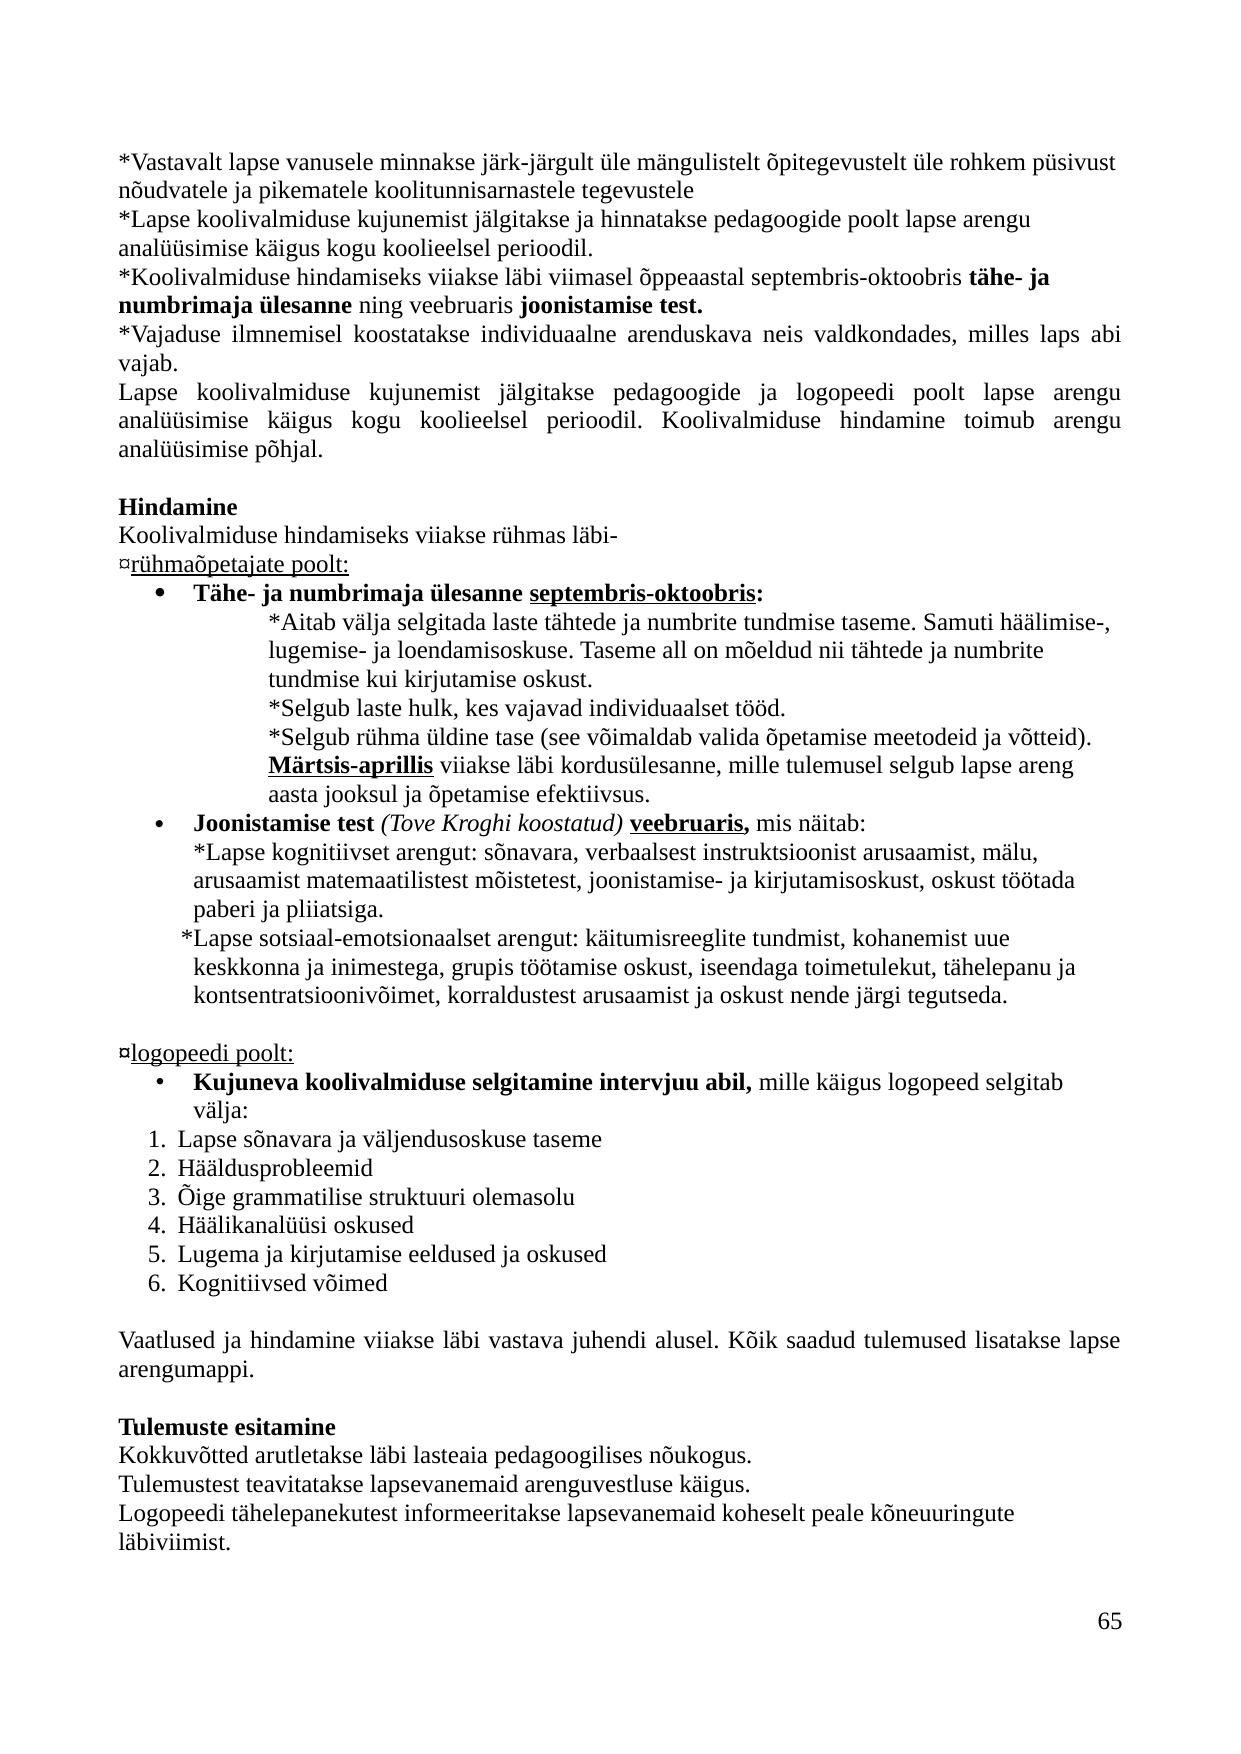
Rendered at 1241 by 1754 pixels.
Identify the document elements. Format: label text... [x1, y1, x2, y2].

text Tulemustest teavitatakse lapsevanemaid arenguvestluse käigus. [118, 1469, 1122, 1498]
list Lapse sõnavara ja väljendusoskuse taseme [148, 1124, 1122, 1153]
text Vaatlused ja hindamine viiakse läbi vastava juhendi alusel. Kõik saadud tulemused lisatakse lapse arengumappi. [118, 1326, 1122, 1383]
list Kujuneva koolivalmiduse selgitamine intervjuu abil, mille käigus logopeed selgitab välja: [156, 1067, 1122, 1124]
text ¤rühmaõpetajate poolt: [118, 549, 1122, 578]
list Õige grammatilise struktuuri olemasolu [148, 1182, 1122, 1211]
list *Vastavalt lapse vanusele minnakse järk-järgult üle mängulistelt õpitegevustelt üle rohkem püsivust nõudvatele ja pikematele koolitunnisarnastele tegevustele [118, 147, 1122, 204]
text Tulemuste esitamine [118, 1412, 1122, 1441]
list Tähe- ja numbrimaja ülesanne septembris-oktoobris: [156, 578, 1122, 607]
text kontsentratsioonivõimet, korraldustest arusaamist ja oskust nende järgi tegutseda. [118, 981, 1122, 1009]
list *Koolivalmiduse hindamiseks viiakse läbi viimasel õppeaastal septembris-oktoobris tähe- ja numbrimaja ülesanne ning veebruaris joonistamise test. [118, 262, 1122, 319]
list *Selgub laste hulk, kes vajavad individuaalset tööd. [231, 693, 1122, 722]
text Logopeedi tähelepanekutest informeeritakse lapsevanemaid koheselt peale kõneuuringute läbiviimist. [118, 1498, 1122, 1556]
list *Vajaduse ilmnemisel koostatakse individuaalne arenduskava neis valdkondades, milles laps abi vajab. [118, 319, 1122, 377]
list Hääldusprobleemid [148, 1153, 1122, 1182]
list Häälikanalüüsi oskused [148, 1211, 1122, 1239]
list Joonistamise test (Tove Kroghi koostatud) veebruaris, mis näitab: *Lapse kognitiivset arengut: sõnavara, verbaalsest instruktsioonist arusaamist, mälu, arusaamist matemaatilistest mõistetest, joonistamise- ja kirjutamisoskust, oskust töötada paberi ja pliiatsiga. [156, 808, 1122, 923]
list *Lapse koolivalmiduse kujunemist jälgitakse ja hinnatakse pedagoogide poolt lapse arengu analüüsimise käigus kogu koolieelsel perioodil. [118, 204, 1122, 262]
list Märtsis-aprillis viiakse läbi kordusülesanne, mille tulemusel selgub lapse areng aasta jooksul ja õpetamise efektiivsus. [231, 751, 1122, 808]
text keskkonna ja inimestega, grupis töötamise oskust, iseendaga toimetulekut, tähelepanu ja [118, 952, 1122, 981]
text Kokkuvõtted arutletakse läbi lasteaia pedagoogilises nõukogus. [118, 1441, 1122, 1469]
text Hindamine [118, 492, 1122, 521]
list Kognitiivsed võimed [148, 1268, 1122, 1297]
text Koolivalmiduse hindamiseks viiakse rühmas läbi- [118, 521, 1122, 549]
text *Lapse sotsiaal-emotsionaalset arengut: käitumisreeglite tundmist, kohanemist uue [118, 923, 1122, 952]
text ¤logopeedi poolt: [118, 1038, 1122, 1067]
list *Aitab välja selgitada laste tähtede ja numbrite tundmise taseme. Samuti häälimise-, lugemise- ja loendamisoskuse. Taseme all on mõeldud nii tähtede ja numbrite tundmise kui kirjutamise oskust. [231, 607, 1122, 693]
list Lapse koolivalmiduse kujunemist jälgitakse pedagoogide ja logopeedi poolt lapse arengu analüüsimise käigus kogu koolieelsel perioodil. Koolivalmiduse hindamine toimub arengu analüüsimise põhjal. [118, 377, 1122, 463]
list *Selgub rühma üldine tase (see võimaldab valida õpetamise meetodeid ja võtteid). [231, 722, 1122, 751]
list Lugema ja kirjutamise eeldused ja oskused [148, 1239, 1122, 1268]
